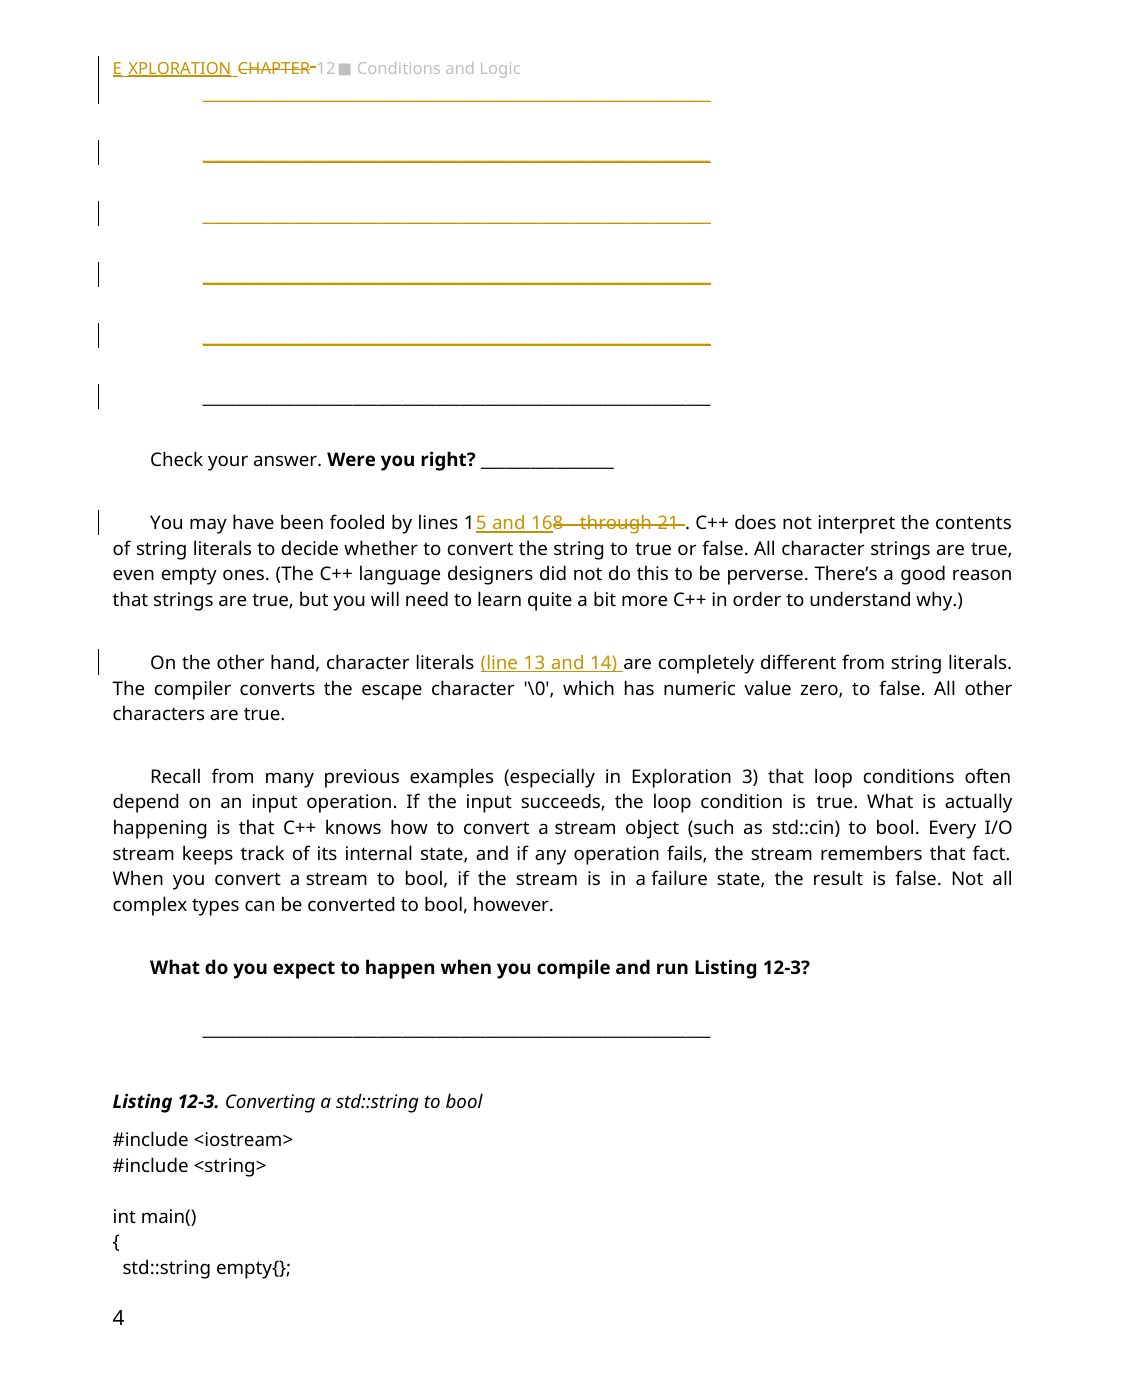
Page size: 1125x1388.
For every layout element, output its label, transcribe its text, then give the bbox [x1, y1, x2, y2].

text On the other hand, character literals (line 13 and 14) are completely different from string literals. The compiler converts the escape character '\0', which has numeric value zero, to false. All other characters are true. [112, 649, 1012, 726]
text Check your answer. Were you right? ________________ [112, 447, 1012, 472]
list _____________________________________________________________ [202, 384, 1012, 409]
list _____________________________________________________________ [202, 323, 1012, 348]
list _____________________________________________________________ [202, 262, 1012, 287]
text What do you expect to happen when you compile and run Listing 12‑3? [112, 954, 1012, 979]
list _____________________________________________________________ [202, 201, 1012, 226]
text std::string empty{}; [112, 1254, 1012, 1279]
text You may have been fooled by lines 15 and 16. C++ does not interpret the contents of string literals to decide whether to convert the string to true or false. All character strings are true, even empty ones. (The C++ language designers did not do this to be perverse. There’s a good reason that strings are true, but you will need to learn quite a bit more C++ in order to understand why.) [112, 510, 1012, 612]
text Recall from many previous examples (especially in Exploration 3) that loop conditions often depend on an input operation. If the input succeeds, the loop condition is true. What is actually happening is that C++ knows how to convert a stream object (such as std::cin) to bool. Every I/O stream keeps track of its internal state, and if any operation fails, the stream remembers that fact. When you convert a stream to bool, if the stream is in a failure state, the result is false. Not all complex types can be converted to bool, however. [112, 763, 1012, 916]
text Listing 12‑3. Converting a std::string to bool [112, 1088, 1012, 1114]
text int main() [112, 1203, 1012, 1228]
text #include <iostream> [112, 1126, 1012, 1152]
list _____________________________________________________________ [202, 140, 1012, 165]
text #include <string> [112, 1152, 1012, 1177]
text { [112, 1228, 1012, 1254]
list _____________________________________________________________ [202, 79, 1012, 104]
list _____________________________________________________________ [202, 1015, 1012, 1040]
